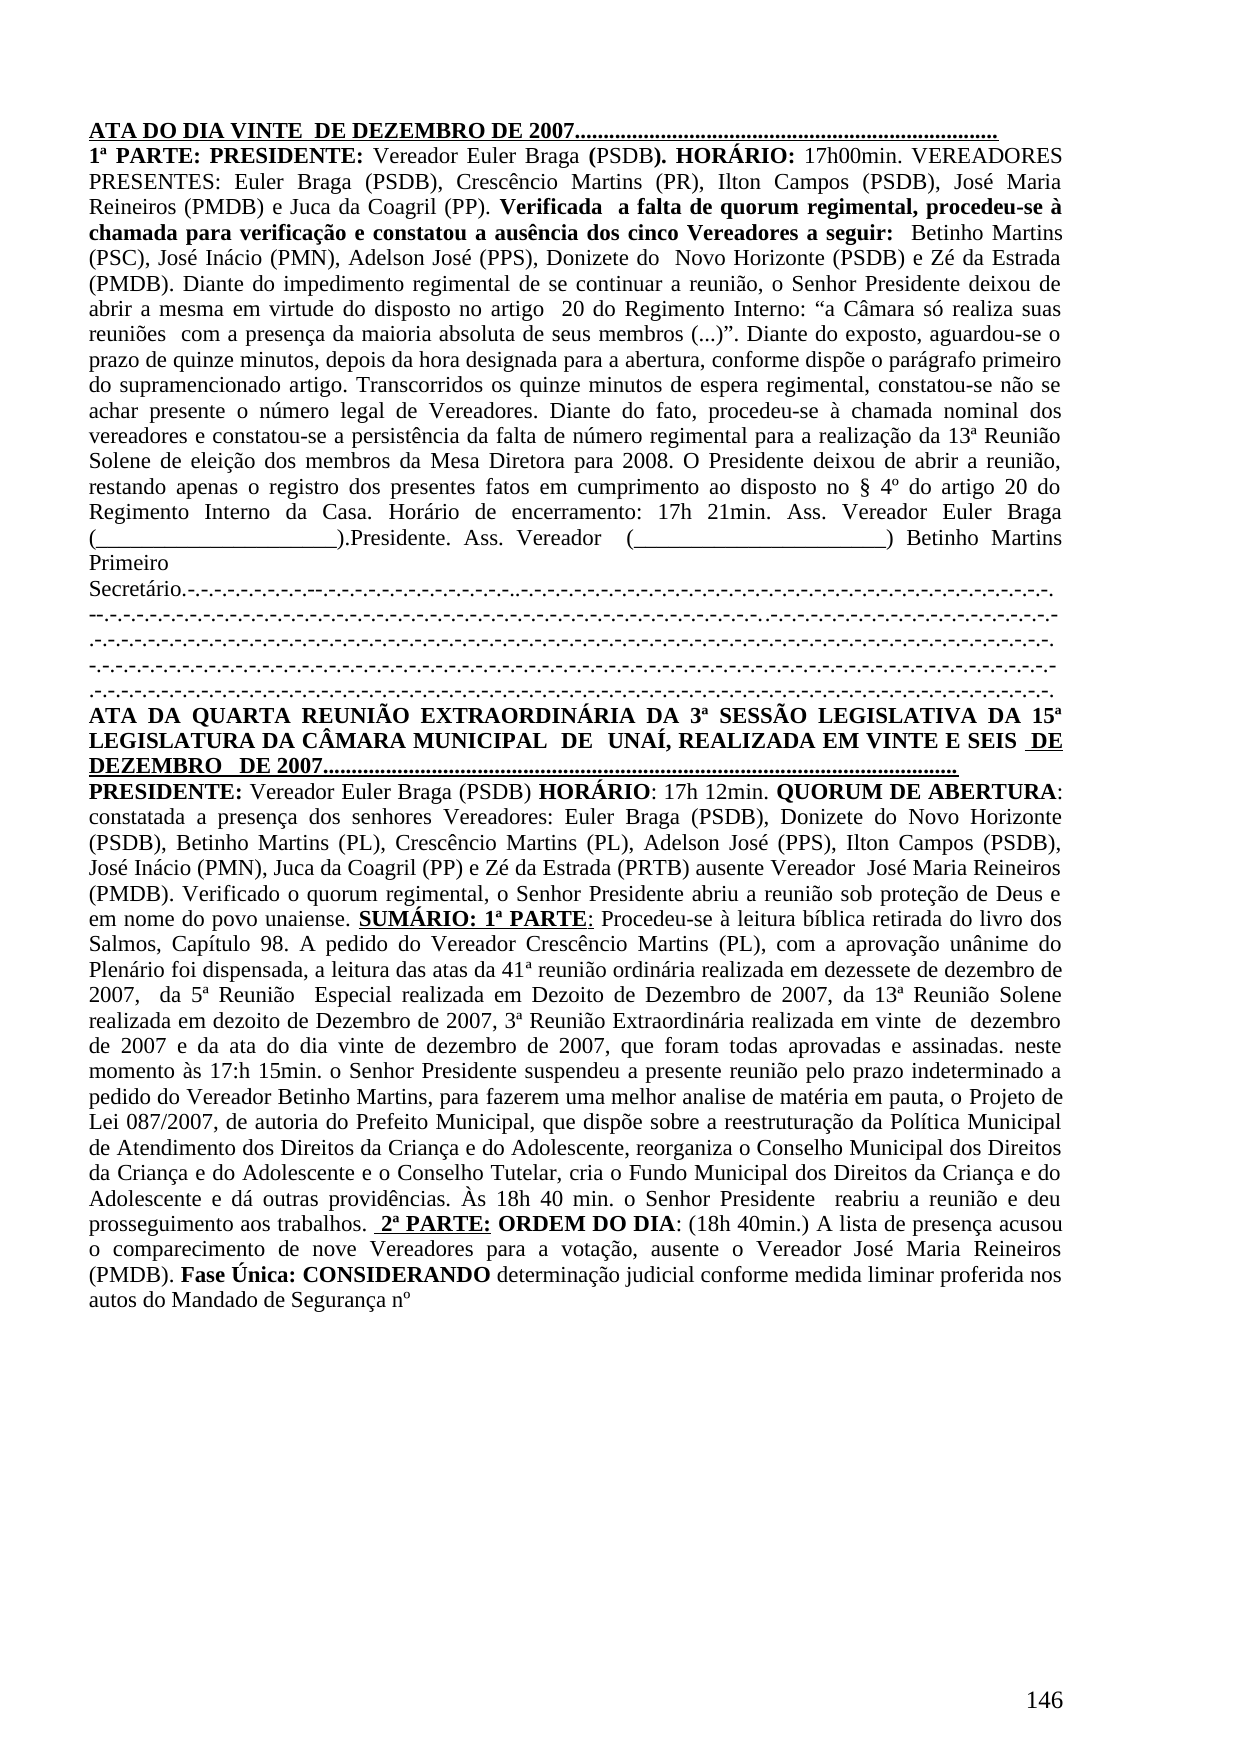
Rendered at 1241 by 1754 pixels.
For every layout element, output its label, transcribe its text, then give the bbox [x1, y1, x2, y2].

text 1ª PARTE: PRESIDENTE: Vereador Euler Braga (PSDB). HORÁRIO: 17h00min. VEREADORES PRESENTES: Euler Braga (PSDB), Crescêncio Martins (PR), Ilton Campos (PSDB), José Maria Reineiros (PMDB) e Juca da Coagril (PP). Verificada a falta de quorum regimental, procedeu-se à chamada para verificação e constatou a ausência dos cinco Vereadores a seguir: Betinho Martins (PSC), José Inácio (PMN), Adelson José (PPS), Donizete do Novo Horizonte (PSDB) e Zé da Estrada (PMDB). Diante do impedimento regimental de se continuar a reunião, o Senhor Presidente deixou de abrir a mesma em virtude do disposto no artigo 20 do Regimento Interno: “a Câmara só realiza suas reuniões com a presença da maioria absoluta de seus membros (...)”. Diante do exposto, aguardou-se o prazo de quinze minutos, depois da hora designada para a abertura, conforme dispõe o parágrafo primeiro do supramencionado artigo. Transcorridos os quinze minutos de espera regimental, constatou-se não se achar presente o número legal de Vereadores. Diante do fato, procedeu-se à chamada nominal dos vereadores e constatou-se a persistência da falta de número regimental para a realização da 13ª Reunião Solene de eleição dos membros da Mesa Diretora para 2008. O Presidente deixou de abrir a reunião, restando apenas o registro dos presentes fatos em cumprimento ao disposto no § 4º do artigo 20 do Regimento Interno da Casa. Horário de encerramento: 17h 21min. Ass. Vereador Euler Braga (_____________________).Presidente. Ass. Vereador (______________________) Betinho Martins Primeiro Secretário.-.-.-.-.-.-.-.-.-.--.-.-.-.-.-.-.-.-.-.-.-.-.-.-..-.-.-.-.-.-.-.-.-.-.-.-.-.-.-.-.-.-.-.-.-.-.-.-.-.-.-.-.-.-.-.-.-.-.-.-.-.-.-.-.--.-.-.-.-.-.-.-.-.-.-.-.-.-.-.-.-.-.-.-.-.-.-.-.-.-.-.-.-.-.-.-.-.-.-.-.-.-.-.-.-.-.-.-.-.-.-.-.-.-..-.-.-.-.-.-.-.-.-.-.-.-.-.-.-.-.-.-.-.-.-.-.-.-.-.-.-.-.-.-.-.-.-.-.-.-.-.-.-.-.-.-.-.-.-.-.-.-.-.-.-.-.-.-.-.-.-.-.-.-.-.-.-.-.-.-.-.-.-.-.-.-.-.-.-.-.-.-.-.-.-.-.-.-.-.-.-.-.-.-.-.-.-.-.-.-.-.-.-.-.-.-.-.-.-.-.-.-.-.-.-.-.-.-.-.-.-.-.-.-.-.-.-.-.-.-.-.-.-.-.-.-.-.-.-.-.-.-.-.-.-.-.-.-.-.-.-.-.-.-.-.-.-.-.-.-.-.-.-.-.-.-.-.-.-.-.-.-.-.-.-.-.-.-.-.-.-.-.-.-.-.-.-.-.-.-.-.-.-.-.-.-.-.-.-.-.-.-.-.-.-.-.-.-.-.-.-.-.-.-.-.-.-.-.-.-.-.-.-.-.-.-.-.-.-.-.-.-.-.-.-.-.-.-.-.-.-.-.-. [88, 143, 1063, 703]
text PRESIDENTE: Vereador Euler Braga (PSDB) HORÁRIO: 17h 12min. QUORUM DE ABERTURA: constatada a presença dos senhores Vereadores: Euler Braga (PSDB), Donizete do Novo Horizonte (PSDB), Betinho Martins (PL), Crescêncio Martins (PL), Adelson José (PPS), Ilton Campos (PSDB), José Inácio (PMN), Juca da Coagril (PP) e Zé da Estrada (PRTB) ausente Vereador José Maria Reineiros (PMDB). Verificado o quorum regimental, o Senhor Presidente abriu a reunião sob proteção de Deus e em nome do povo unaiense. SUMÁRIO: 1ª PARTE: Procedeu-se à leitura bíblica retirada do livro dos Salmos, Capítulo 98. A pedido do Vereador Crescêncio Martins (PL), com a aprovação unânime do Plenário foi dispensada, a leitura das atas da 41ª reunião ordinária realizada em dezessete de dezembro de 2007, da 5ª Reunião Especial realizada em Dezoito de Dezembro de 2007, da 13ª Reunião Solene realizada em dezoito de Dezembro de 2007, 3ª Reunião Extraordinária realizada em vinte de dezembro de 2007 e da ata do dia vinte de dezembro de 2007, que foram todas aprovadas e assinadas. neste momento às 17:h 15min. o Senhor Presidente suspendeu a presente reunião pelo prazo indeterminado a pedido do Vereador Betinho Martins, para fazerem uma melhor analise de matéria em pauta, o Projeto de Lei 087/2007, de autoria do Prefeito Municipal, que dispõe sobre a reestruturação da Política Municipal de Atendimento dos Direitos da Criança e do Adolescente, reorganiza o Conselho Municipal dos Direitos da Criança e do Adolescente e o Conselho Tutelar, cria o Fundo Municipal dos Direitos da Criança e do Adolescente e dá outras providências. Às 18h 40 min. o Senhor Presidente reabriu a reunião e deu prosseguimento aos trabalhos. 2ª PARTE: ORDEM DO DIA: (18h 40min.) A lista de presença acusou o comparecimento de nove Vereadores para a votação, ausente o Vereador José Maria Reineiros (PMDB). Fase Única: CONSIDERANDO determinação judicial conforme medida liminar proferida nos autos do Mandado de Segurança nº [88, 779, 1063, 1313]
text ATA DA QUARTA REUNIÃO EXTRAORDINÁRIA DA 3ª SESSÃO LEGISLATIVA DA 15ª LEGISLATURA DA CÂMARA MUNICIPAL DE UNAÍ, REALIZADA EM VINTE E SEIS DE DEZEMBRO DE 2007............................................................................................................... [88, 703, 1063, 779]
text ATA DO DIA VINTE DE DEZEMBRO DE 2007.......................................................................... [88, 118, 1063, 143]
